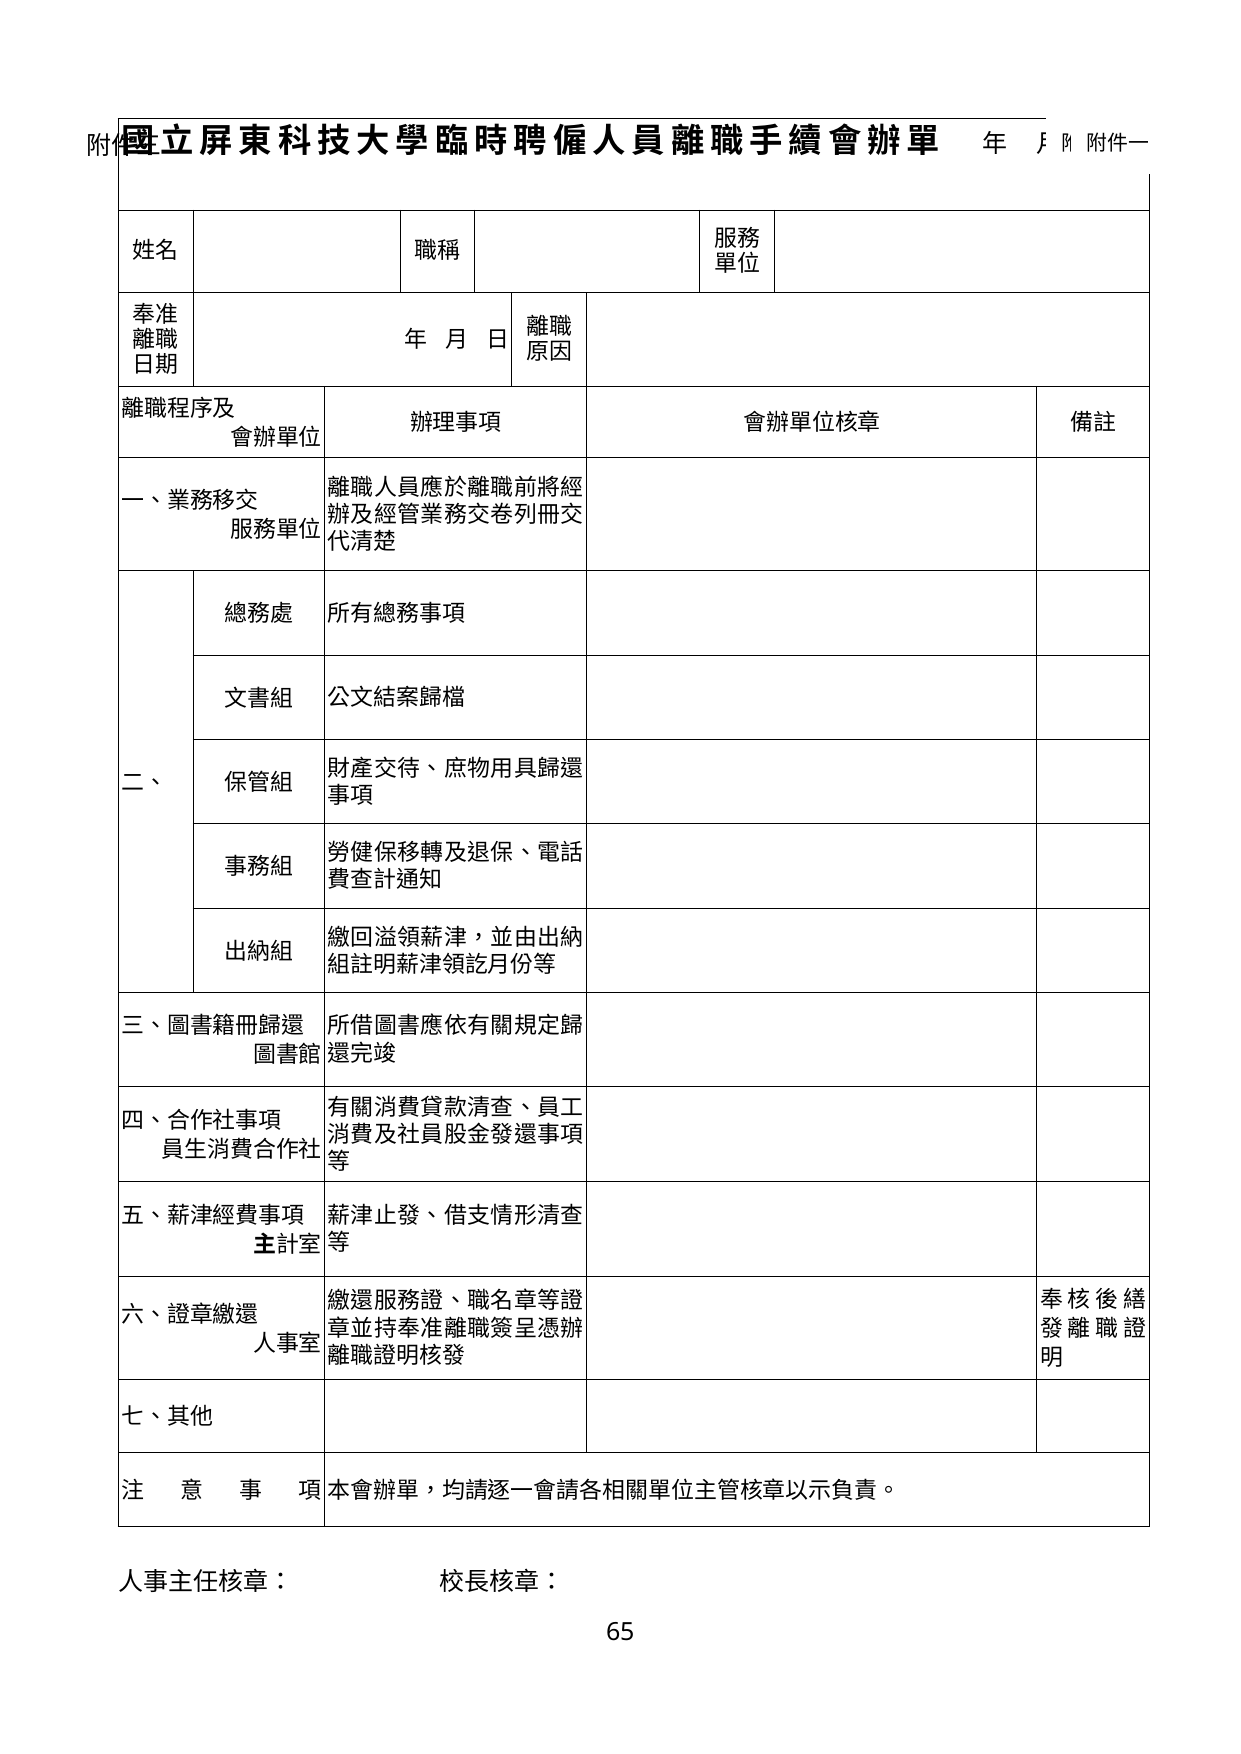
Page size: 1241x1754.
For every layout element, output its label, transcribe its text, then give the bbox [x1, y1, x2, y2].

table_cell 有關消費貸款清查、員工消費及社員股金發還事項等 [325, 1087, 586, 1181]
table_header 國立屏東科技大學臨時聘僱人員離職手續會辦單 年 月 日填 [119, 119, 1149, 209]
table_cell 保管組 [194, 740, 324, 823]
table_cell [587, 1182, 1036, 1276]
table_cell [1037, 1182, 1149, 1276]
table_cell [1037, 458, 1149, 570]
table_cell 五、薪津經費事項 主計室 [119, 1182, 324, 1276]
table_cell 勞健保移轉及退保、電話費查計通知 [325, 824, 586, 908]
table_cell 注意事項 [119, 1453, 324, 1526]
table_cell [587, 1380, 1036, 1452]
table_cell [1037, 1380, 1149, 1452]
table_cell [1037, 1087, 1149, 1181]
table_cell 二、 [119, 571, 193, 992]
table_cell 薪津止發、借支情形清查等 [325, 1182, 586, 1276]
table_cell 公文結案歸檔 [325, 656, 586, 739]
table_cell [587, 909, 1036, 992]
table_cell 一、業務移交 服務單位 [119, 458, 324, 570]
table_cell 三、圖書籍冊歸還 圖書館 [119, 993, 324, 1086]
table_cell 備註 [1037, 387, 1149, 457]
table_cell 財產交待、庶物用具歸還事項 [325, 740, 586, 823]
table_cell [587, 1277, 1036, 1378]
table_cell [587, 571, 1036, 654]
table_cell 所借圖書應依有關規定歸還完竣 [325, 993, 586, 1086]
table_cell [587, 1087, 1036, 1181]
table_cell [1037, 909, 1149, 992]
table_cell [1037, 993, 1149, 1086]
table_cell [587, 993, 1036, 1086]
table_cell [587, 656, 1036, 739]
table_cell [587, 293, 1149, 386]
table_cell 離職人員應於離職前將經辦及經管業務交卷列冊交代清楚 [325, 458, 586, 570]
table_cell 所有總務事項 [325, 571, 586, 654]
table_cell 辦理事項 [325, 387, 586, 457]
table_cell 總務處 [194, 571, 324, 654]
table_cell 奉核後繕發離職證明 [1037, 1277, 1149, 1378]
table_cell 姓名 [119, 211, 193, 292]
table_cell [587, 740, 1036, 823]
table_cell 服務 單位 [700, 211, 774, 292]
table_cell 文書組 [194, 656, 324, 739]
table_cell 七、其他 [119, 1380, 324, 1452]
table_cell 繳還服務證、職名章等證章並持奉准離職簽呈憑辦離職證明核發 [325, 1277, 586, 1378]
table_cell [325, 1380, 586, 1452]
table_cell [194, 211, 400, 292]
table_cell 出納組 [194, 909, 324, 992]
table_cell 繳回溢領薪津，並由出納組註明薪津領訖月份等 [325, 909, 586, 992]
table_cell [1037, 571, 1149, 654]
table_cell 離職程序及 會辦單位 [119, 387, 324, 457]
table_cell 會辦單位核章 [587, 387, 1036, 457]
table_cell 職稱 [401, 211, 474, 292]
table_cell 離職 原因 [512, 293, 586, 386]
table_cell [475, 211, 699, 292]
table_cell [1037, 824, 1149, 908]
table_cell [587, 458, 1036, 570]
table_cell [775, 211, 1149, 292]
table_cell [1037, 656, 1149, 739]
table_cell 年月日 [194, 293, 511, 386]
table_cell [587, 824, 1036, 908]
table_cell 六、證章繳還 人事室 [119, 1277, 324, 1378]
table_cell 事務組 [194, 824, 324, 908]
table_cell [1037, 740, 1149, 823]
table_cell 四、合作社事項 員生消費合作社 [119, 1087, 324, 1181]
table_cell 本會辦單，均請逐一會請各相關單位主管核章以示負責。 [325, 1453, 1149, 1526]
text 人事主任核章： 校長核章： [118, 1561, 1122, 1597]
table_cell 奉准 離職 日期 [119, 293, 193, 386]
